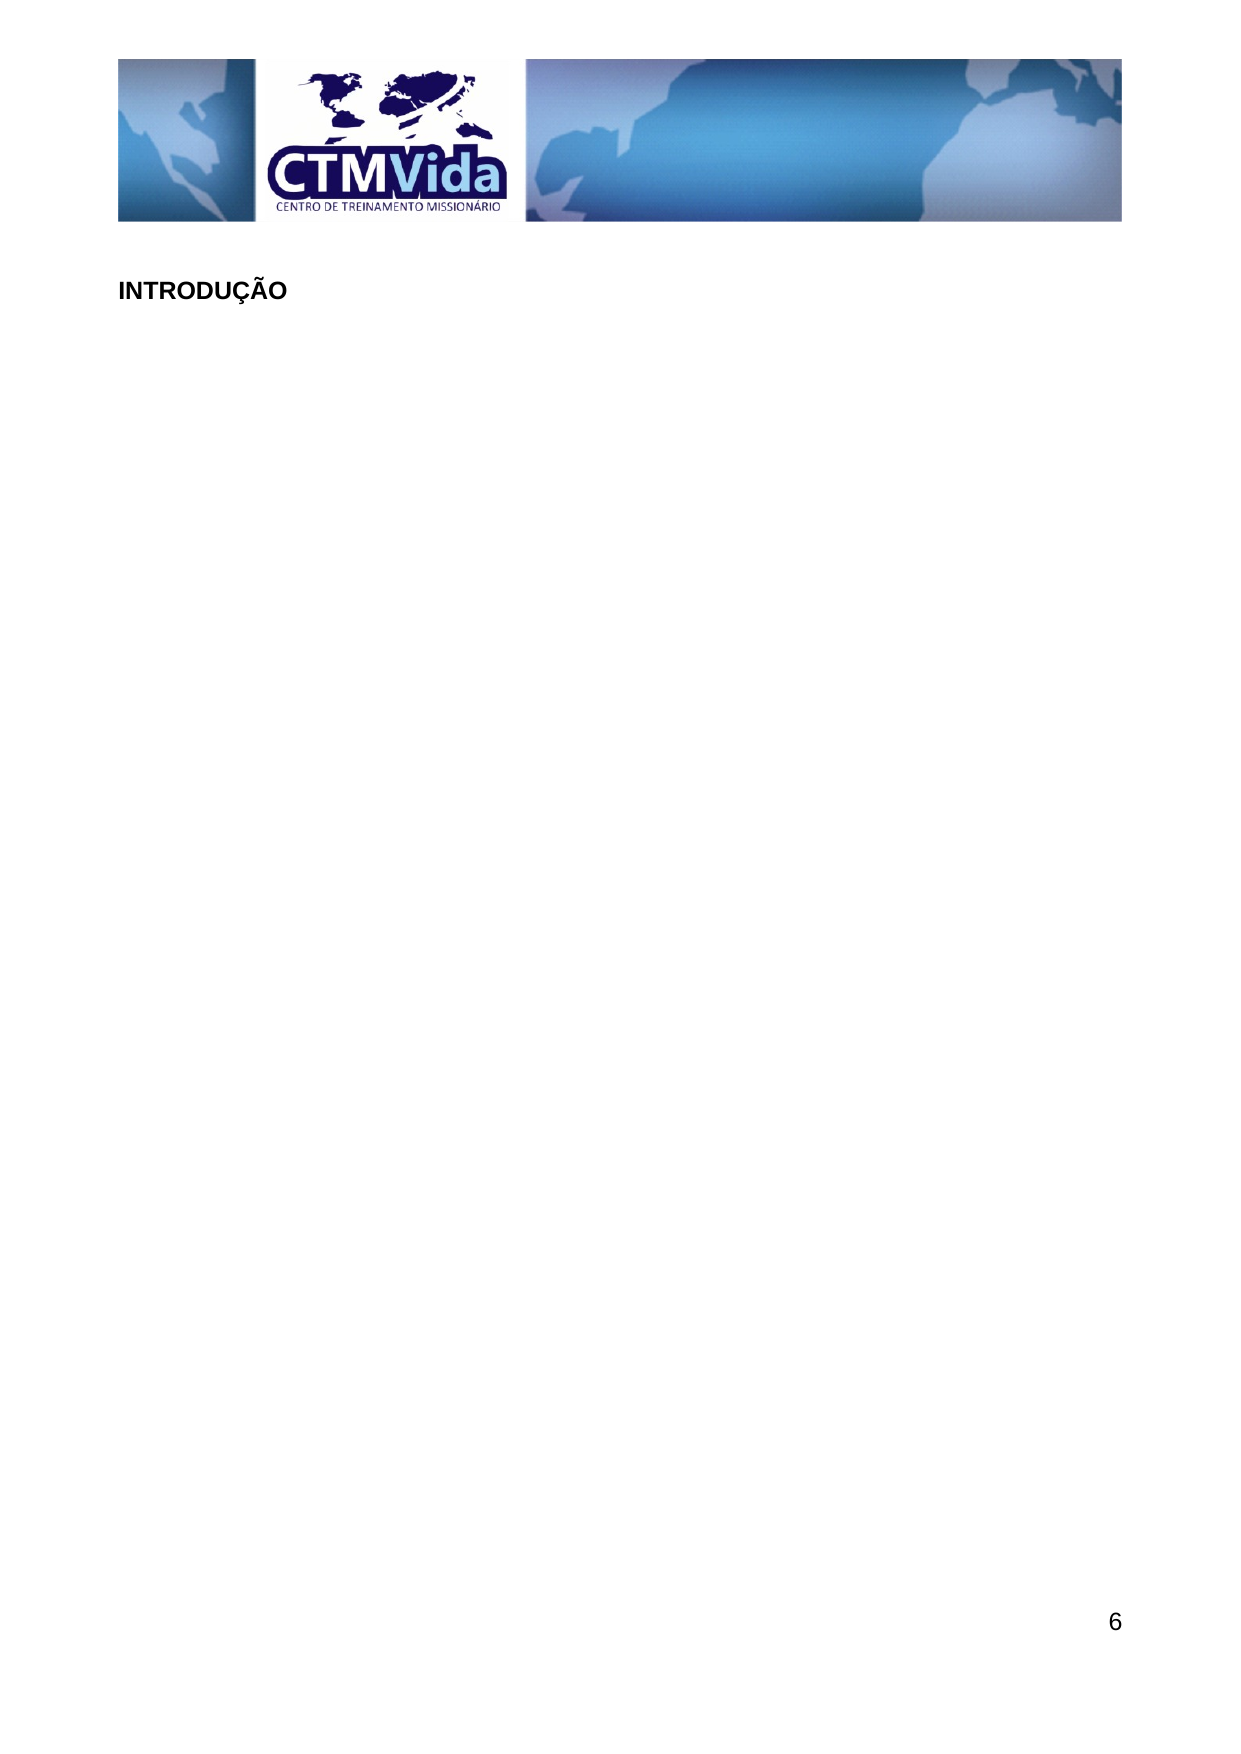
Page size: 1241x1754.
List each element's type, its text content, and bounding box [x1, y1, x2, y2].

picture [118, 59, 1122, 222]
subtitle Introdução [118, 276, 1122, 305]
